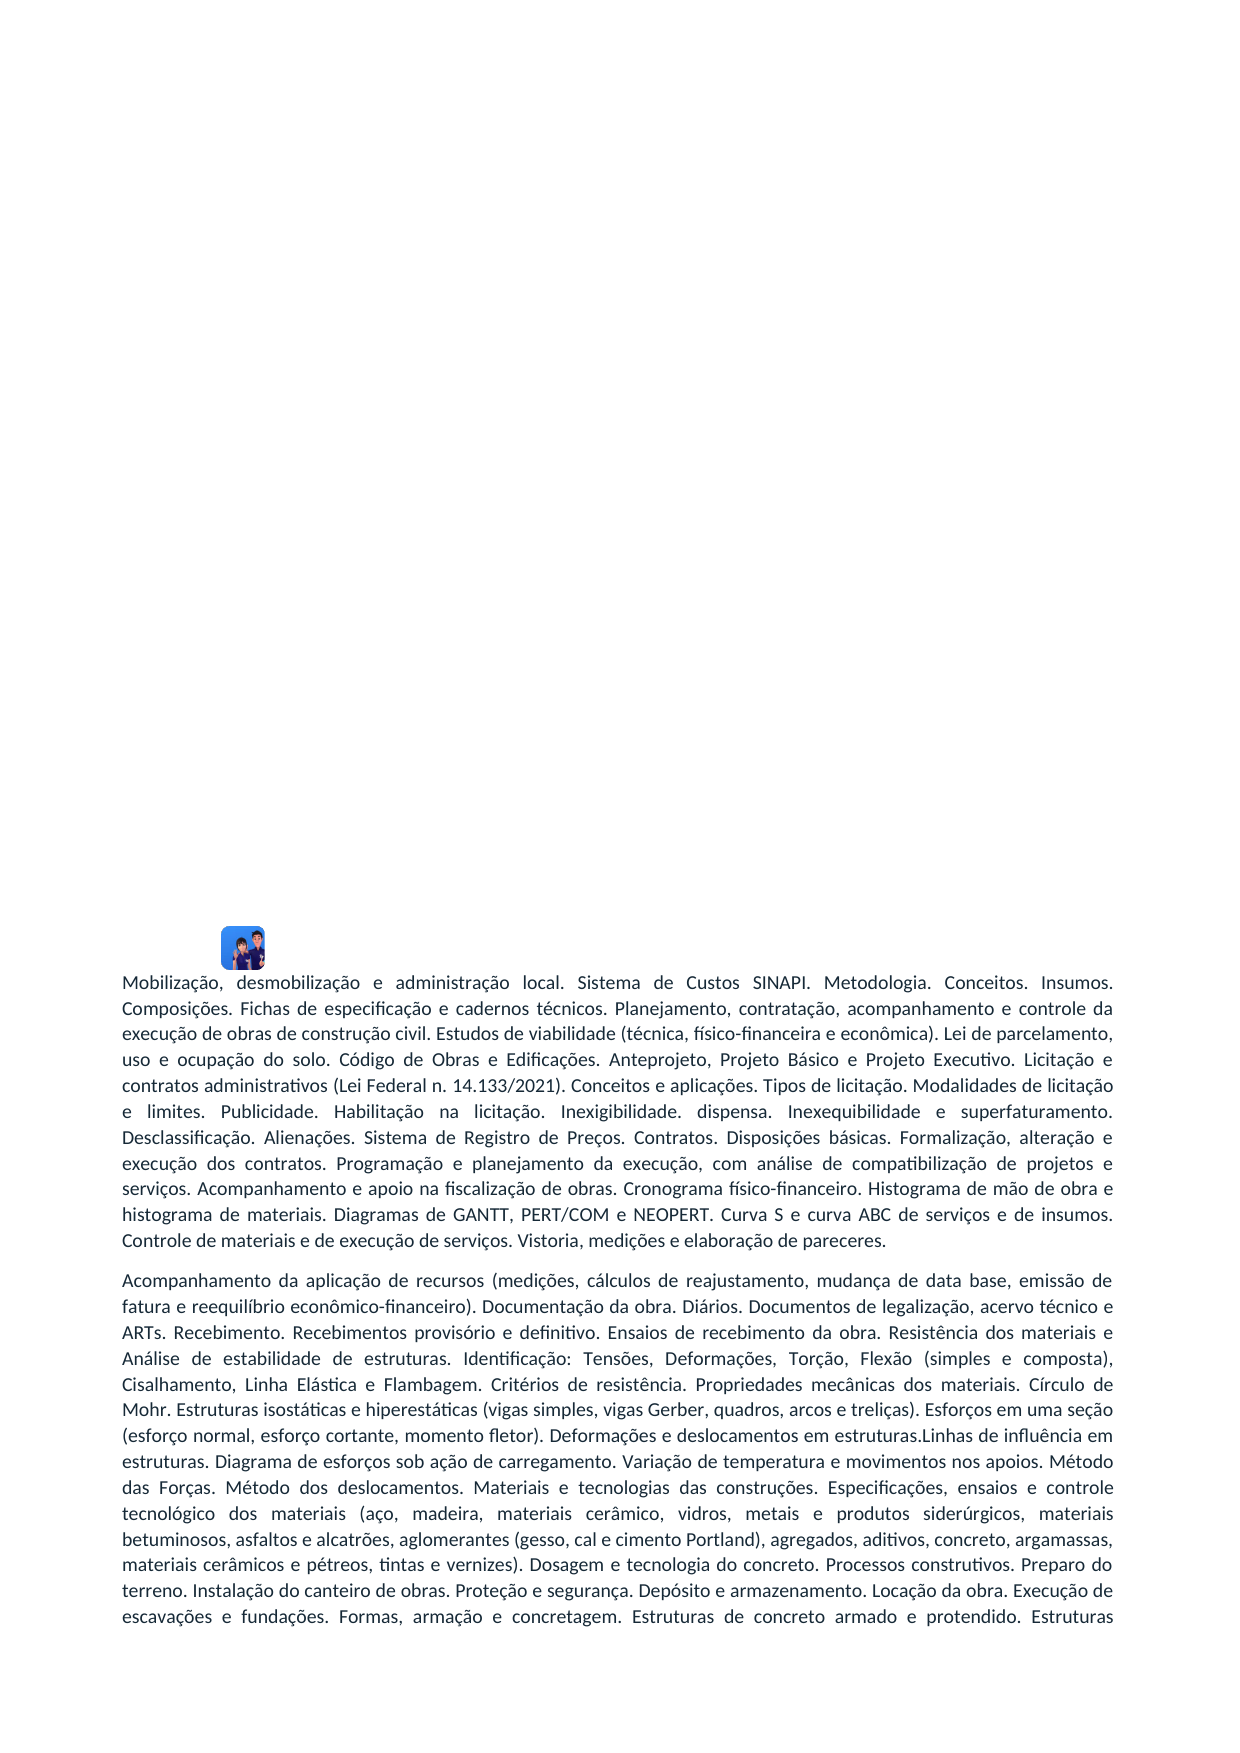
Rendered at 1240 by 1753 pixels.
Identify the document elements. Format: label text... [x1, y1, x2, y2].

text Mobilização, desmobilização e administração local. Sistema de Custos SINAPI. Metodologia. Conceitos. Insumos. Composições. Fichas de especificação e cadernos técnicos. Planejamento, contratação, acompanhamento e controle da execução de obras de construção civil. Estudos de viabilidade (técnica, físico-financeira e econômica). Lei de parcelamento, uso e ocupação do solo. Código de Obras e Edificações. Anteprojeto, Projeto Básico e Projeto Executivo. Licitação e contratos administrativos (Lei Federal n. 14.133/2021). Conceitos e aplicações. Tipos de licitação. Modalidades de licitação e limites. Publicidade. Habilitação na licitação. Inexigibilidade. dispensa. Inexequibilidade e superfaturamento. Desclassificação. Alienações. Sistema de Registro de Preços. Contratos. Disposições básicas. Formalização, alteração e execução dos contratos. Programação e planejamento da execução, com análise de compatibilização de projetos e serviços. Acompanhamento e apoio na fiscalização de obras. Cronograma físico-financeiro. Histograma de mão de obra e histograma de materiais. Diagramas de GANTT, PERT/COM e NEOPERT. Curva S e curva ABC de serviços e de insumos. Controle de materiais e de execução de serviços. Vistoria, medições e elaboração de pareceres. [122, 970, 1115, 1252]
text Acompanhamento da aplicação de recursos (medições, cálculos de reajustamento, mudança de data base, emissão de fatura e reequilíbrio econômico-financeiro). Documentação da obra. Diários. Documentos de legalização, acervo técnico e ARTs. Recebimento. Recebimentos provisório e definitivo. Ensaios de recebimento da obra. Resistência dos materiais e Análise de estabilidade de estruturas. Identificação: Tensões, Deformações, Torção, Flexão (simples e composta), Cisalhamento, Linha Elástica e Flambagem. Critérios de resistência. Propriedades mecânicas dos materiais. Círculo de Mohr. Estruturas isostáticas e hiperestáticas (vigas simples, vigas Gerber, quadros, arcos e treliças). Esforços em uma seção (esforço normal, esforço cortante, momento fletor). Deformações e deslocamentos em estruturas.Linhas de influência em estruturas. Diagrama de esforços sob ação de carregamento. Variação de temperatura e movimentos nos apoios. Método das Forças. Método dos deslocamentos. Materiais e tecnologias das construções. Especificações, ensaios e controle tecnológico dos materiais (aço, madeira, materiais cerâmico, vidros, metais e produtos siderúrgicos, materiais betuminosos, asfaltos e alcatrões, aglomerantes (gesso, cal e cimento Portland), agregados, aditivos, concreto, argamassas, materiais cerâmicos e pétreos, tintas e vernizes). Dosagem e tecnologia do concreto. Processos construtivos. Preparo do terreno. Instalação do canteiro de obras. Proteção e segurança. Depósito e armazenamento. Locação da obra. Execução de escavações e fundações. Formas, armação e concretagem. Estruturas de concreto armado e protendido. Estruturas [122, 1268, 1115, 1628]
